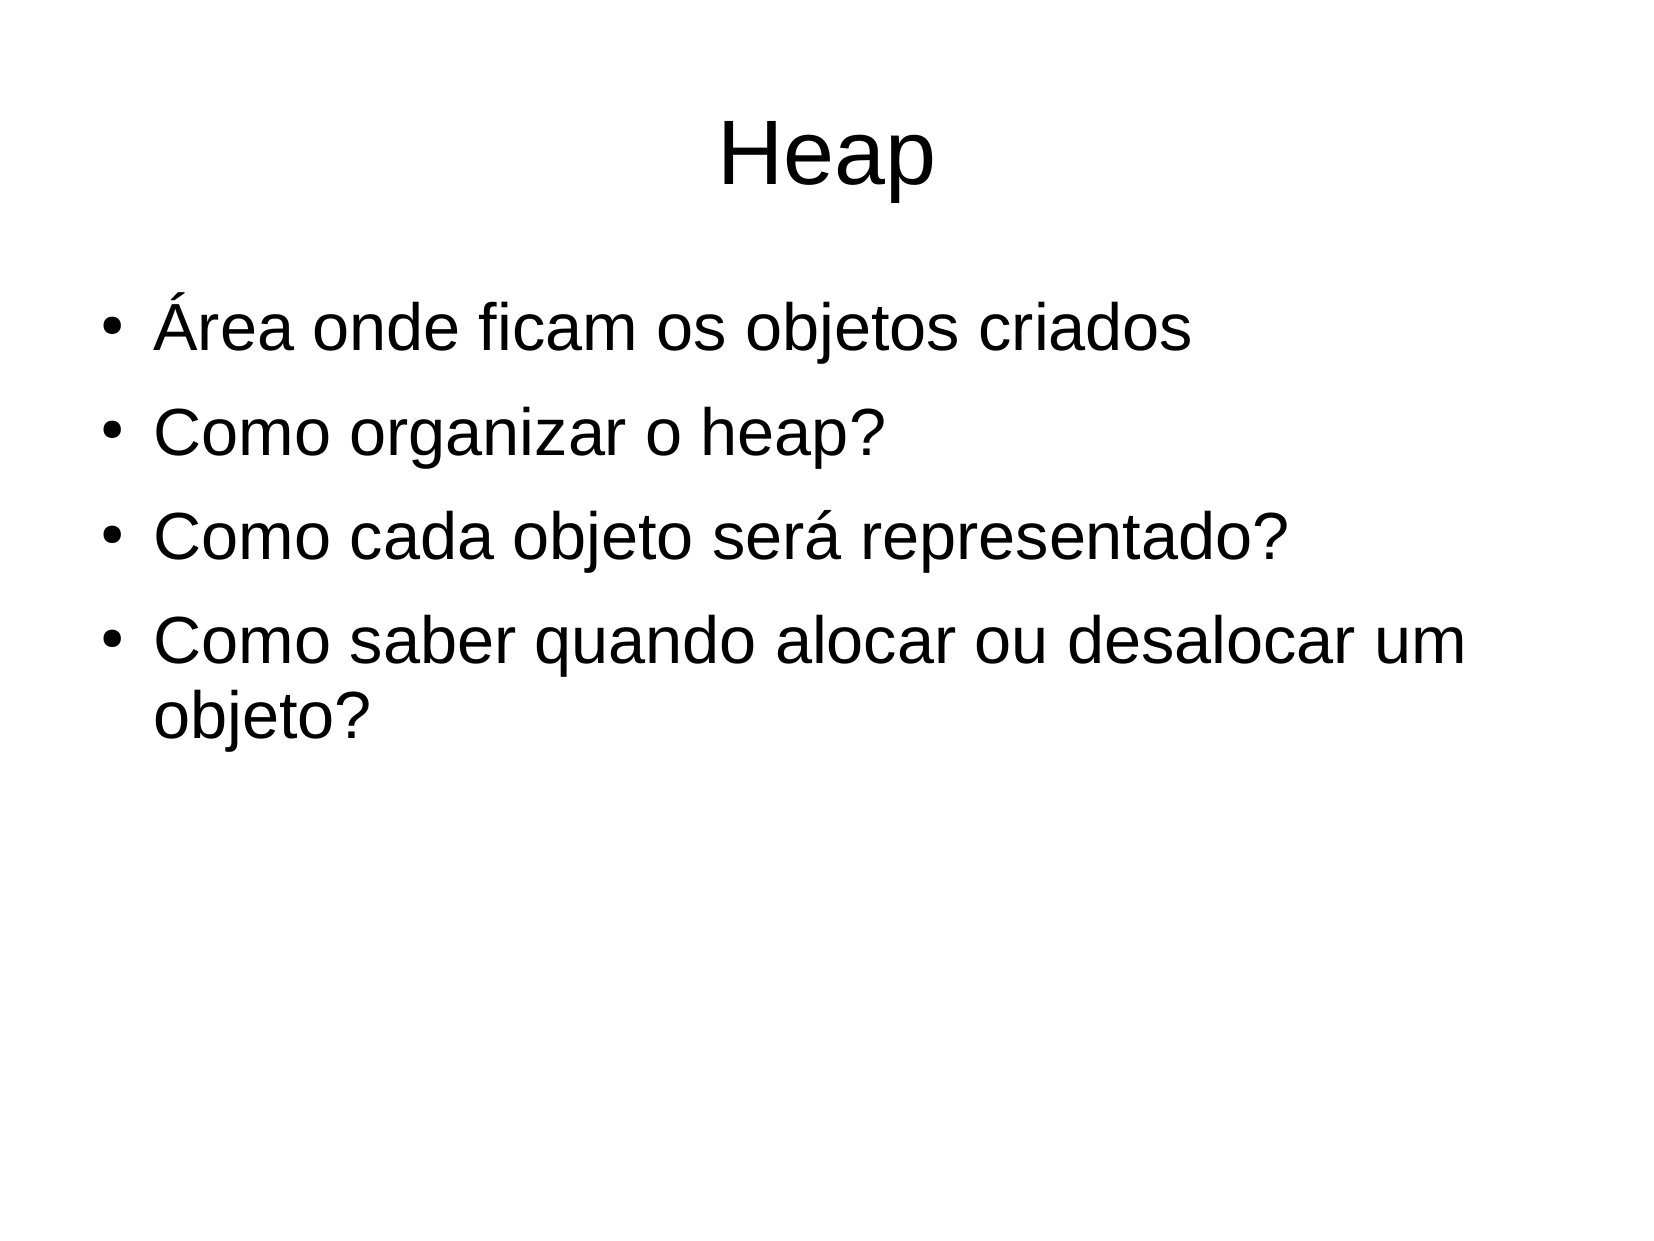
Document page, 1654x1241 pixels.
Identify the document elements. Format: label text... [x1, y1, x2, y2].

list Área onde ficam os objetos criados Como organizar o heap? Como cada objeto será representado? Como saber quando alocar ou desalocar um objeto? [82, 290, 1571, 1010]
title Heap [82, 49, 1571, 257]
